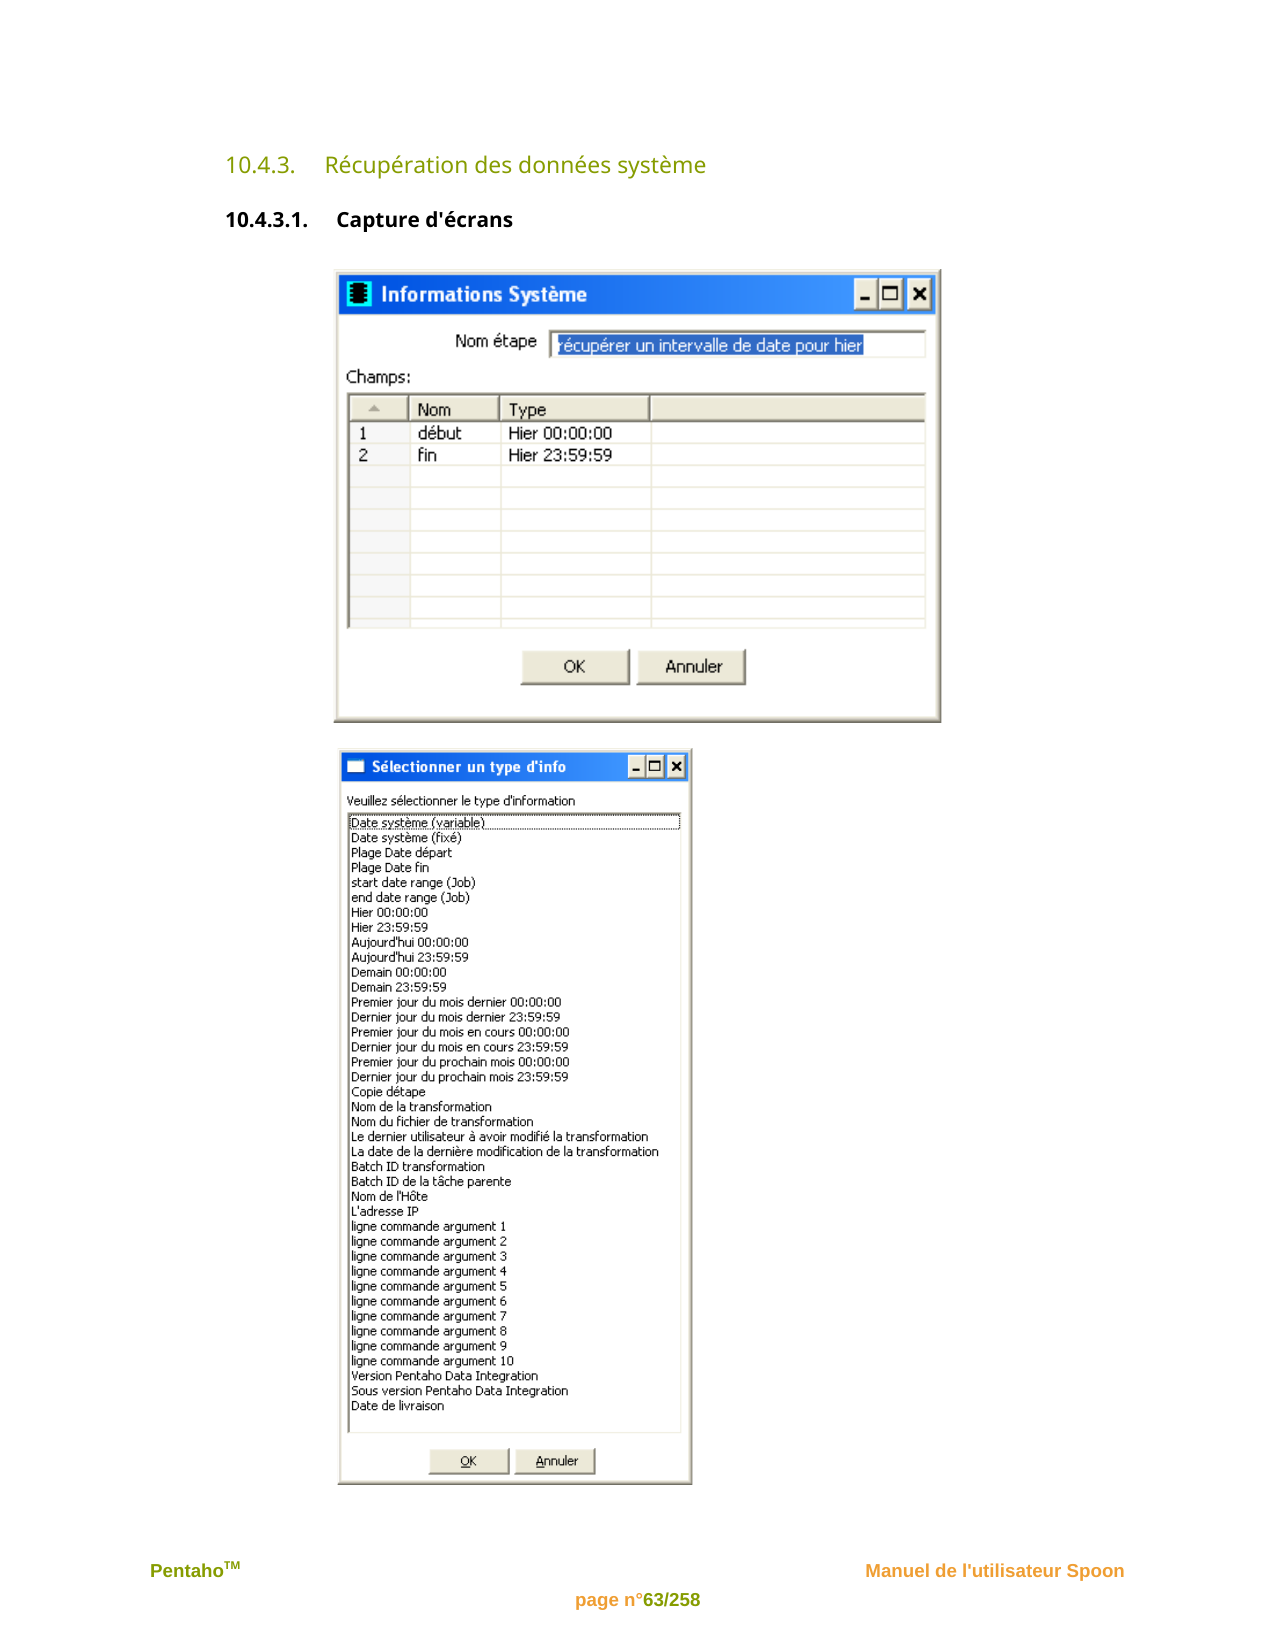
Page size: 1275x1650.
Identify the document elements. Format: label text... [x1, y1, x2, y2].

picture [337, 748, 693, 1485]
subtitle Récupération des données système [225, 150, 1125, 179]
subtitle Capture d'écrans [225, 204, 1125, 233]
picture [333, 269, 942, 723]
